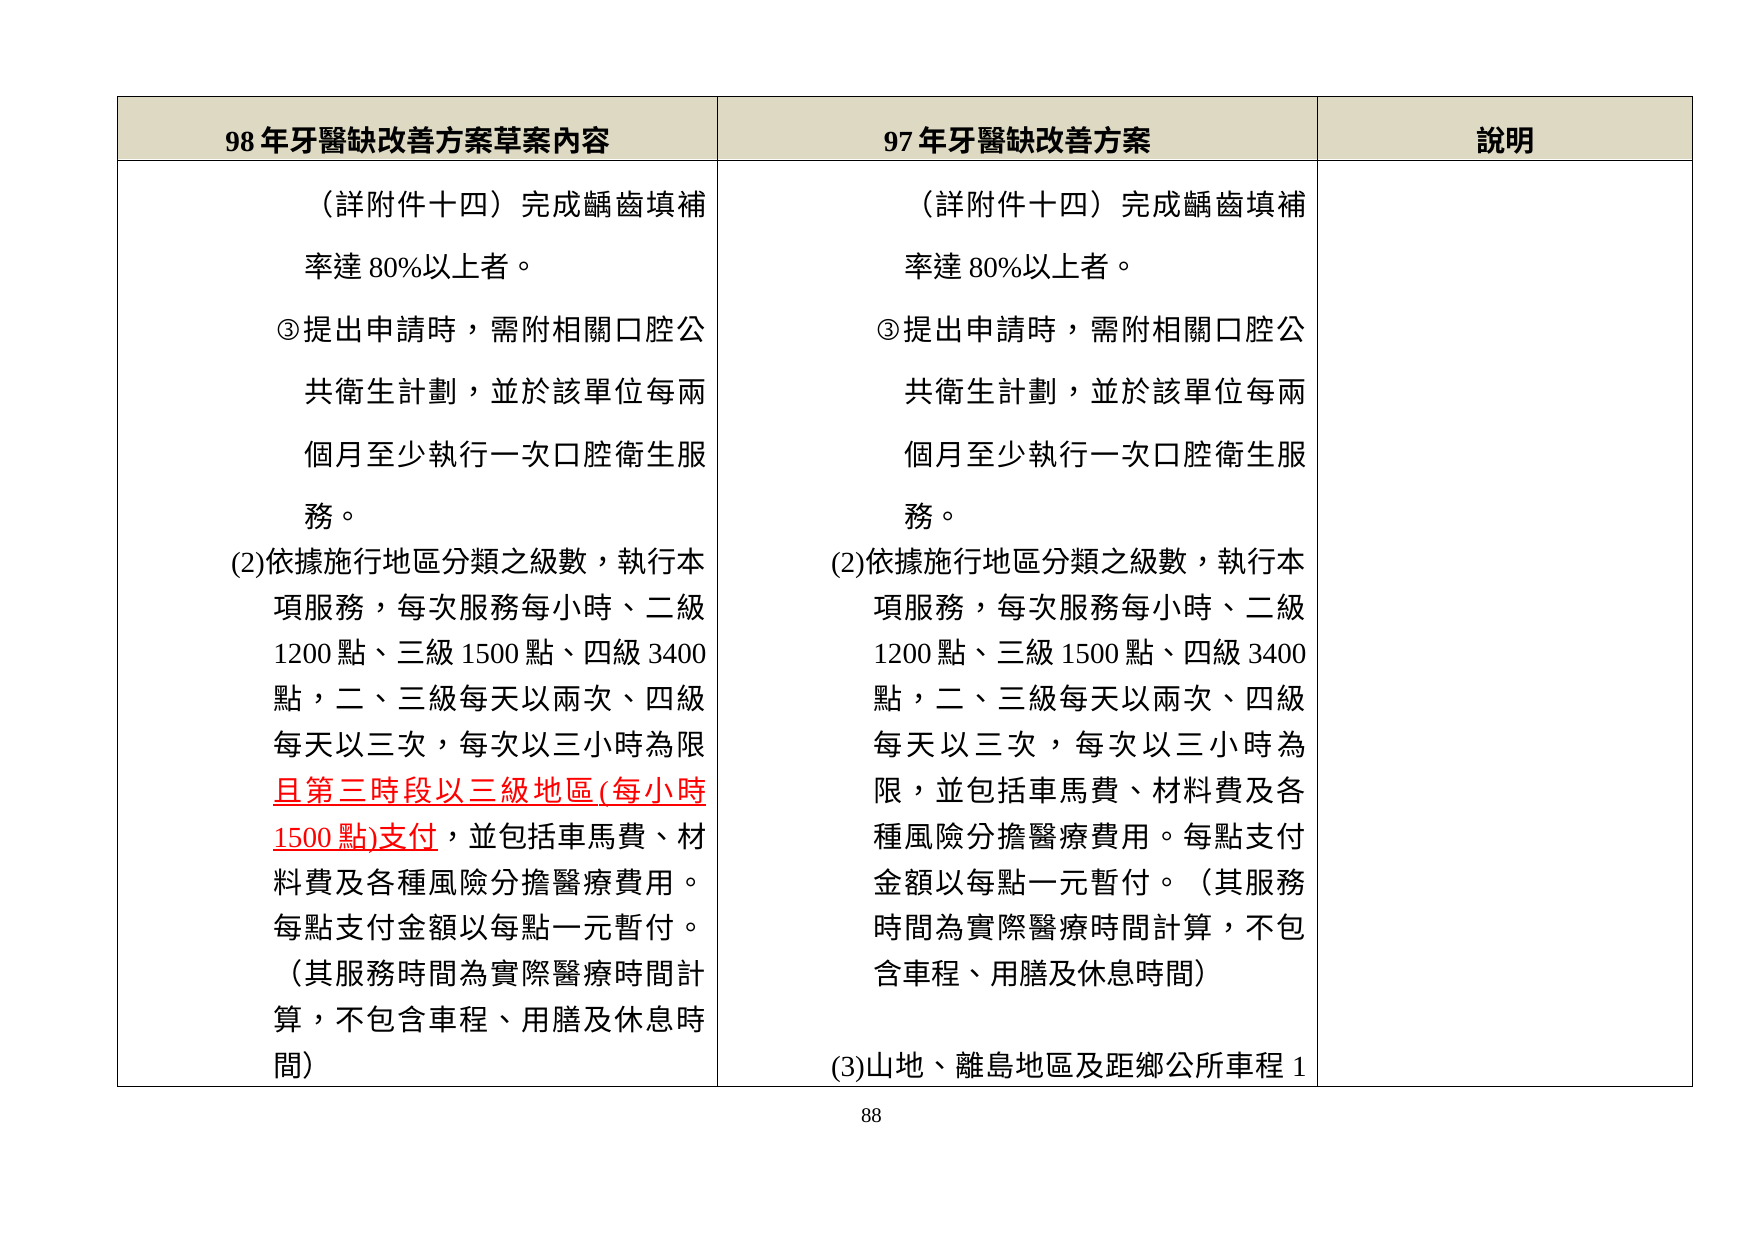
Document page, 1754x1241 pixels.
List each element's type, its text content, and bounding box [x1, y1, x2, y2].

table_header 說明 [1318, 97, 1692, 159]
table_cell （詳附件十四）完成齲齒填補率達80%以上者。 提出申請時，需附相關口腔公共衛生計劃，並於該單位每兩個月至少執行一次口腔衛生服務。 (2)依據施行地區分類之級數，執行本項服務，每次服務每小時、二級1200點、三級1500點、四級3400點，二、三級每天以兩次、四級每天以三次，每次以三小時為限且第三時段以三級地區(每小時1500點)支付，並包括車馬費、材料費及各種風險分擔醫療費用。每點支付金額以每點一元暫付。（其服務時間為實際醫療時間計算，不包含車程、用膳及休息時間） [118, 161, 717, 1086]
table_header 98年牙醫缺改善方案草案內容 [118, 97, 717, 159]
table_cell （詳附件十四）完成齲齒填補率達80%以上者。 提出申請時，需附相關口腔公共衛生計劃，並於該單位每兩個月至少執行一次口腔衛生服務。 (2)依據施行地區分類之級數，執行本項服務，每次服務每小時、二級1200點、三級1500點、四級3400點，二、三級每天以兩次、四級每天以三次，每次以三小時為限，並包括車馬費、材料費及各種風險分擔醫療費用。每點支付金額以每點一元暫付。（其服務時間為實際醫療時間計算，不包含車程、用膳及休息時間） (3)山地、離島地區及距鄉公所車程1 [718, 161, 1317, 1086]
table_cell [1318, 161, 1692, 1086]
table_header 97年牙醫缺改善方案 [718, 97, 1317, 159]
